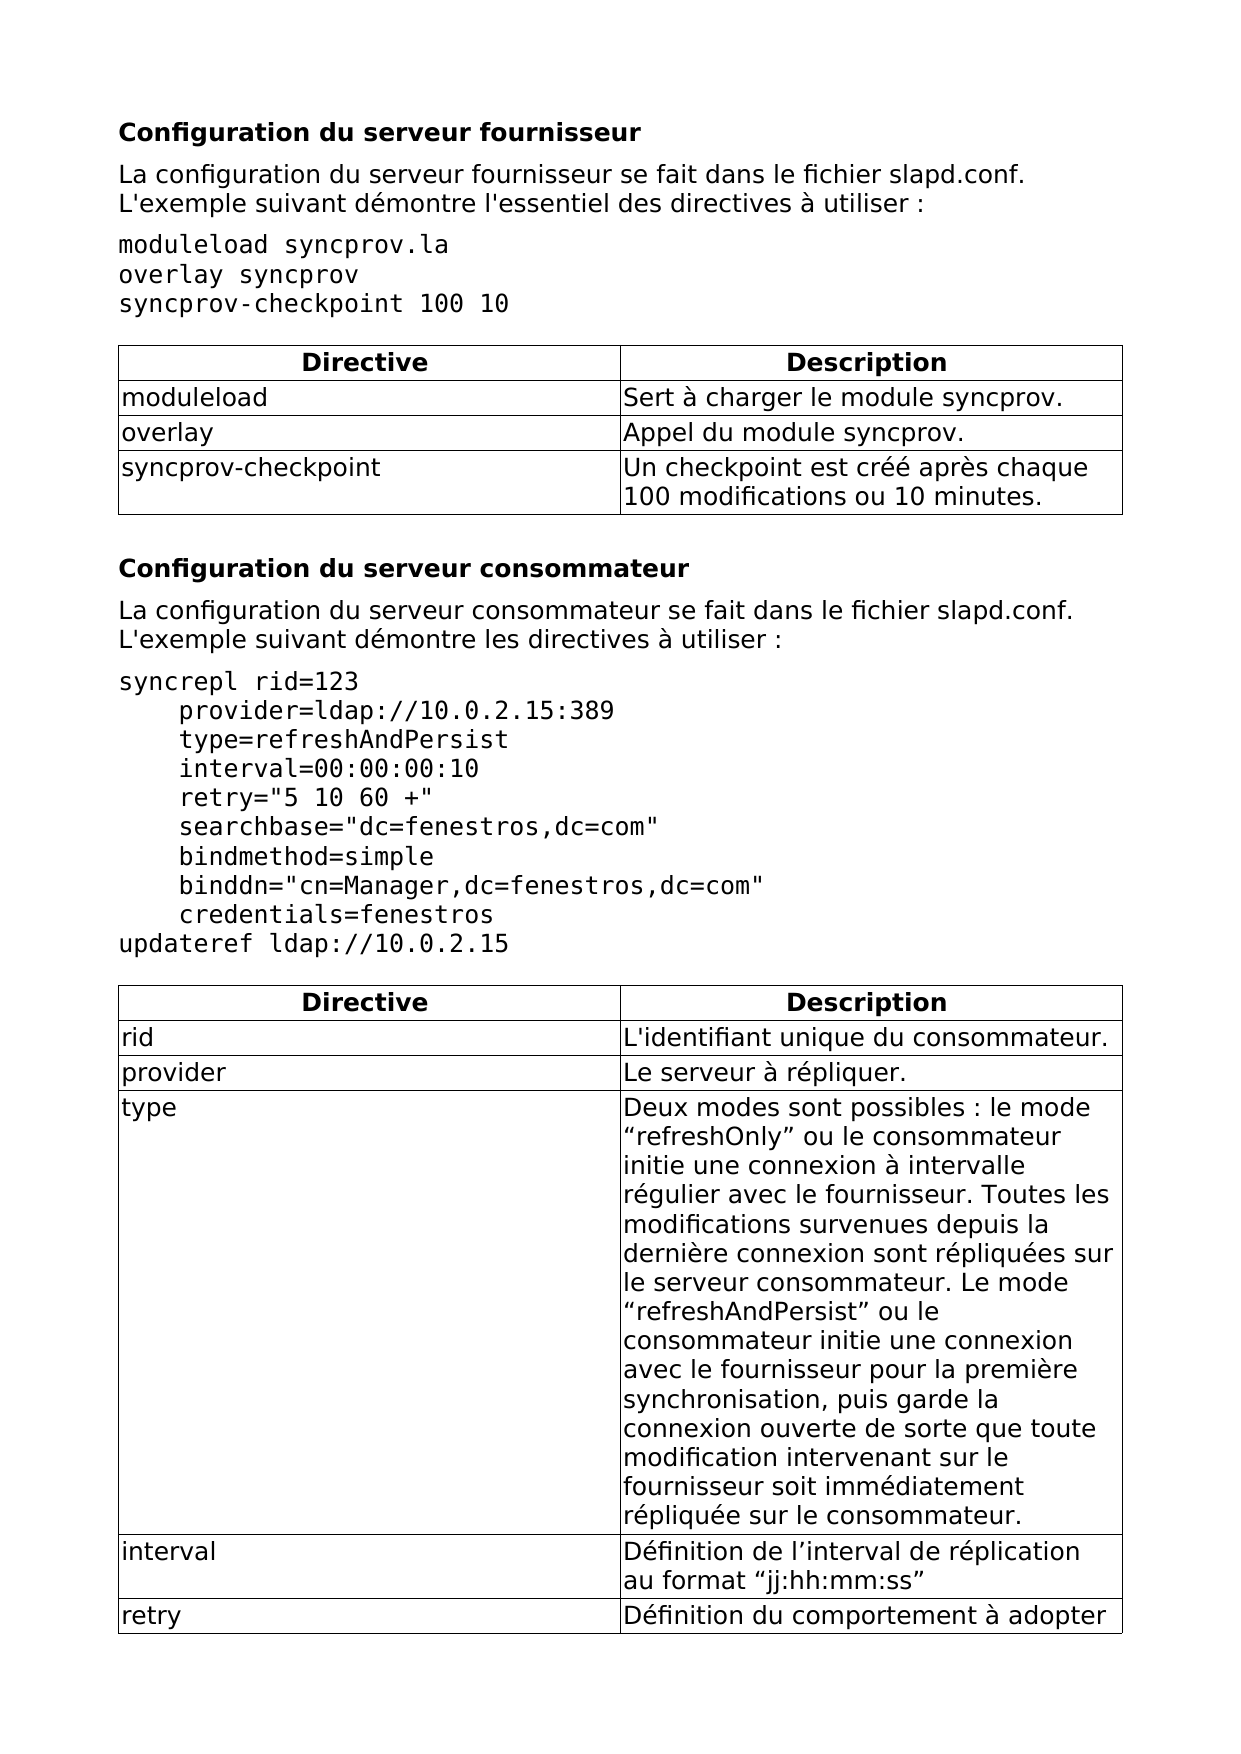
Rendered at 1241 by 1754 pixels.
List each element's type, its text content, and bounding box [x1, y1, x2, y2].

table_cell interval [119, 1535, 620, 1598]
table_cell Le serveur à répliquer. [621, 1056, 1122, 1090]
table_header Directive [119, 346, 620, 380]
subtitle Configuration du serveur consommateur [118, 554, 1122, 583]
table_cell retry [119, 1599, 620, 1633]
table_cell moduleload [119, 381, 620, 415]
table_cell syncprov-checkpoint [119, 451, 620, 514]
text moduleload syncprov.la overlay syncprov syncprov-checkpoint 100 10 [118, 231, 1122, 318]
text La configuration du serveur fournisseur se fait dans le fichier slapd.conf. L'exemple suivant démontre l'essentiel des directives à utiliser : [118, 160, 1122, 218]
table_cell Appel du module syncprov. [621, 416, 1122, 450]
table_cell Définition de l’interval de réplication au format “jj:hh:mm:ss” [621, 1535, 1122, 1598]
table_cell Un checkpoint est créé après chaque 100 modifications ou 10 minutes. [621, 451, 1122, 514]
table_cell overlay [119, 416, 620, 450]
table_cell Définition du comportement à adopter [621, 1599, 1122, 1633]
table_cell Sert à charger le module syncprov. [621, 381, 1122, 415]
table_header Description [621, 986, 1122, 1020]
table_header Directive [119, 986, 620, 1020]
table_header Description [621, 346, 1122, 380]
text syncrepl rid=123 provider=ldap://10.0.2.15:389 type=refreshAndPersist interval=00:00:00:10 retry="5 10 60 +" searchbase="dc=fenestros,dc=com" bindmethod=simple binddn="cn=Manager,dc=fenestros,dc=com" credentials=fenestros updateref ldap://10.0.2.15 [118, 667, 1122, 958]
table_cell type [119, 1091, 620, 1534]
table_cell Deux modes sont possibles : le mode “refreshOnly” ou le consommateur initie une connexion à intervalle régulier avec le fournisseur. Toutes les modifications survenues depuis la dernière connexion sont répliquées sur le serveur consommateur. Le mode “refreshAndPersist” ou le consommateur initie une connexion avec le fournisseur pour la première synchronisation, puis garde la connexion ouverte de sorte que toute modification intervenant sur le fournisseur soit immédiatement répliquée sur le consommateur. [621, 1091, 1122, 1534]
subtitle Configuration du serveur fournisseur [118, 118, 1122, 147]
text La configuration du serveur consommateur se fait dans le fichier slapd.conf. L'exemple suivant démontre les directives à utiliser : [118, 596, 1122, 654]
table_cell L'identifiant unique du consommateur. [621, 1021, 1122, 1055]
table_cell rid [119, 1021, 620, 1055]
table_cell provider [119, 1056, 620, 1090]
